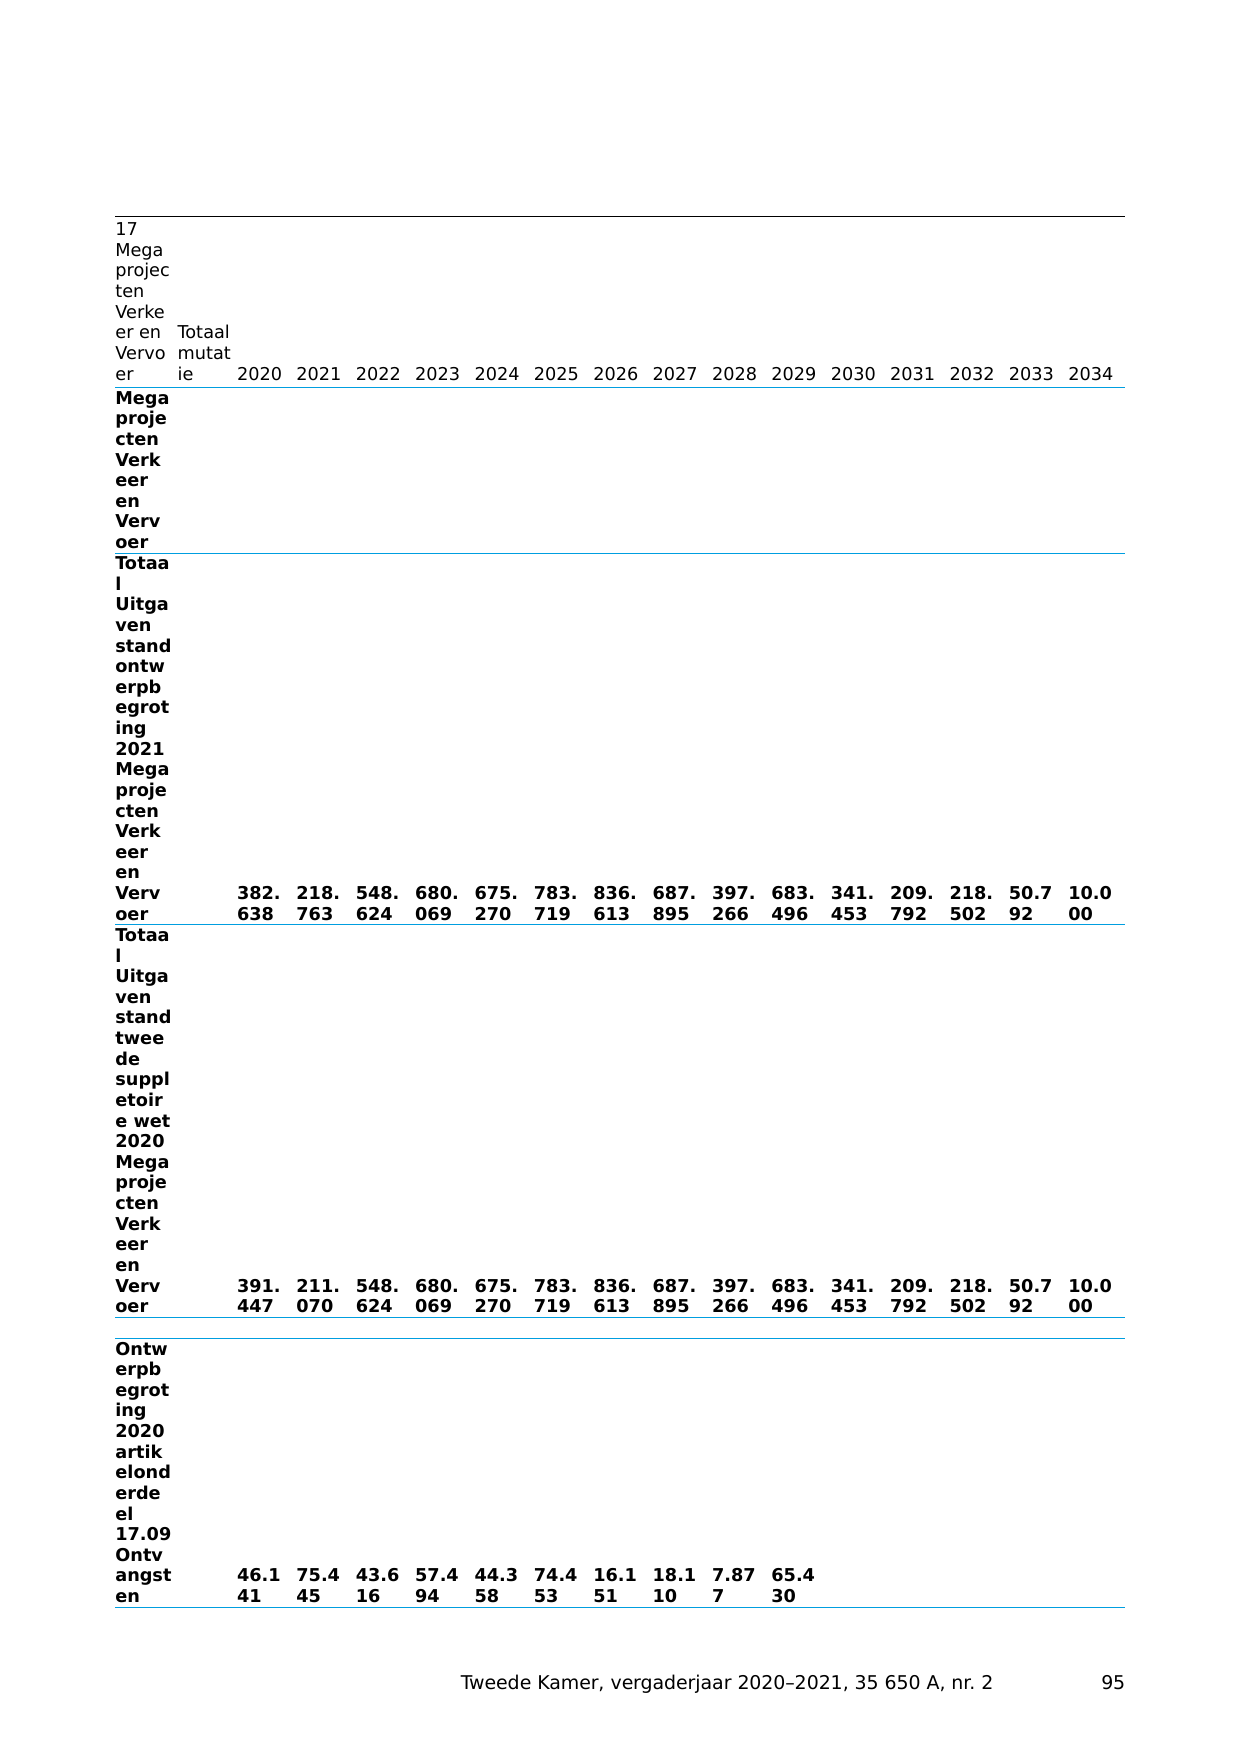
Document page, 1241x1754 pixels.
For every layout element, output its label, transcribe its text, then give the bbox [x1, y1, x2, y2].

table_cell 675.270 [471, 554, 531, 924]
table_cell 683.496 [768, 925, 828, 1317]
table_cell [946, 388, 1006, 553]
table_cell 2027 [650, 217, 709, 387]
table_cell 382.638 [234, 554, 293, 924]
table_cell 2033 [1006, 217, 1065, 387]
table_cell 680.069 [412, 554, 471, 924]
table_cell [828, 1339, 887, 1607]
table_cell 7.877 [709, 1339, 768, 1607]
table_cell 2020 [234, 217, 293, 387]
table_cell 46.141 [234, 1339, 293, 1607]
table_cell [768, 388, 828, 553]
table_cell [768, 1318, 828, 1338]
table_cell [1006, 1339, 1065, 1607]
table_cell 548.624 [353, 925, 412, 1317]
table_cell Totaal mutatie [175, 217, 234, 387]
table_cell 2025 [531, 217, 590, 387]
table_cell [293, 388, 353, 553]
table_cell [175, 1339, 234, 1607]
table_cell 209.792 [887, 554, 946, 924]
table_cell [709, 1318, 768, 1338]
table_cell 218.763 [293, 554, 353, 924]
table_cell 44.358 [471, 1339, 531, 1607]
table_cell [1065, 1339, 1125, 1607]
table_cell [531, 1318, 590, 1338]
table_cell 836.613 [590, 554, 649, 924]
table_cell [353, 1318, 412, 1338]
table_cell 397.266 [709, 925, 768, 1317]
table_cell [531, 388, 590, 553]
table_cell Megaprojecten Verkeer en Vervoer [115, 388, 174, 553]
table_cell 2021 [293, 217, 353, 387]
table_cell 43.616 [353, 1339, 412, 1607]
table_cell 397.266 [709, 554, 768, 924]
table_cell [353, 388, 412, 553]
table_cell 683.496 [768, 554, 828, 924]
table_cell Totaal Uitgaven stand ontwerpbegroting 2021 Megaprojecten Verkeer en Vervoer [115, 554, 174, 924]
table_cell [590, 1318, 649, 1338]
table_cell [412, 388, 471, 553]
table_cell [115, 1318, 174, 1338]
table_cell 675.270 [471, 925, 531, 1317]
table_cell 2026 [590, 217, 649, 387]
table_cell [1006, 1318, 1065, 1338]
table_cell 2024 [471, 217, 531, 387]
table_cell [887, 1339, 946, 1607]
table_cell [1065, 1318, 1125, 1338]
table_cell 2032 [946, 217, 1006, 387]
table_cell 218.502 [946, 925, 1006, 1317]
table_cell 2022 [353, 217, 412, 387]
table_cell [175, 925, 234, 1317]
table_cell 218.502 [946, 554, 1006, 924]
table_cell 391.447 [234, 925, 293, 1317]
table_cell 783.719 [531, 554, 590, 924]
table_cell [471, 1318, 531, 1338]
table_cell 836.613 [590, 925, 649, 1317]
table_cell 16.151 [590, 1339, 649, 1607]
table_cell 17 Megaprojecten Verkeer en Vervoer [115, 217, 174, 387]
table_cell 211.070 [293, 925, 353, 1317]
table_cell 2029 [768, 217, 828, 387]
table_cell [828, 388, 887, 553]
table_cell [650, 1318, 709, 1338]
table_cell [1065, 388, 1125, 553]
table_cell 2028 [709, 217, 768, 387]
table_cell 74.453 [531, 1339, 590, 1607]
table_cell [650, 388, 709, 553]
table_cell 2031 [887, 217, 946, 387]
table_cell 341.453 [828, 925, 887, 1317]
table_cell [293, 1318, 353, 1338]
table_cell [471, 388, 531, 553]
table_cell [946, 1339, 1006, 1607]
table_cell 680.069 [412, 925, 471, 1317]
table_cell 2023 [412, 217, 471, 387]
table_cell Ontwerpbegroting 2020 artikelonderdeel 17.09 Ontvangsten [115, 1339, 174, 1607]
table_cell 10.000 [1065, 554, 1125, 924]
table_header Tabel 16 Artikel 17 Megaprojecten Verkeer en Vervoer (bedragen x €1.000) [115, 191, 1125, 216]
table_cell [887, 1318, 946, 1338]
table_cell 548.624 [353, 554, 412, 924]
table_cell 2030 [828, 217, 887, 387]
table_cell [887, 388, 946, 553]
table_cell 50.792 [1006, 554, 1065, 924]
table_cell 65.430 [768, 1339, 828, 1607]
table_cell 783.719 [531, 925, 590, 1317]
table_cell 18.110 [650, 1339, 709, 1607]
table_cell [1006, 388, 1065, 553]
table_cell 50.792 [1006, 925, 1065, 1317]
table_cell [709, 388, 768, 553]
table_cell [590, 388, 649, 553]
table_cell [175, 388, 234, 553]
table_cell [175, 1318, 234, 1338]
table_cell Totaal Uitgaven stand tweede suppletoire wet 2020 Megaprojecten Verkeer en Vervoer [115, 925, 174, 1317]
table_cell 75.445 [293, 1339, 353, 1607]
table_cell 2034 [1065, 217, 1125, 387]
table_cell 687.895 [650, 925, 709, 1317]
table_cell 57.494 [412, 1339, 471, 1607]
table_cell [946, 1318, 1006, 1338]
table_cell 341.453 [828, 554, 887, 924]
table_cell [175, 554, 234, 924]
table_cell [412, 1318, 471, 1338]
table_cell [234, 388, 293, 553]
table_cell 10.000 [1065, 925, 1125, 1317]
table_cell 687.895 [650, 554, 709, 924]
table_cell 209.792 [887, 925, 946, 1317]
table_cell [828, 1318, 887, 1338]
table_cell [234, 1318, 293, 1338]
